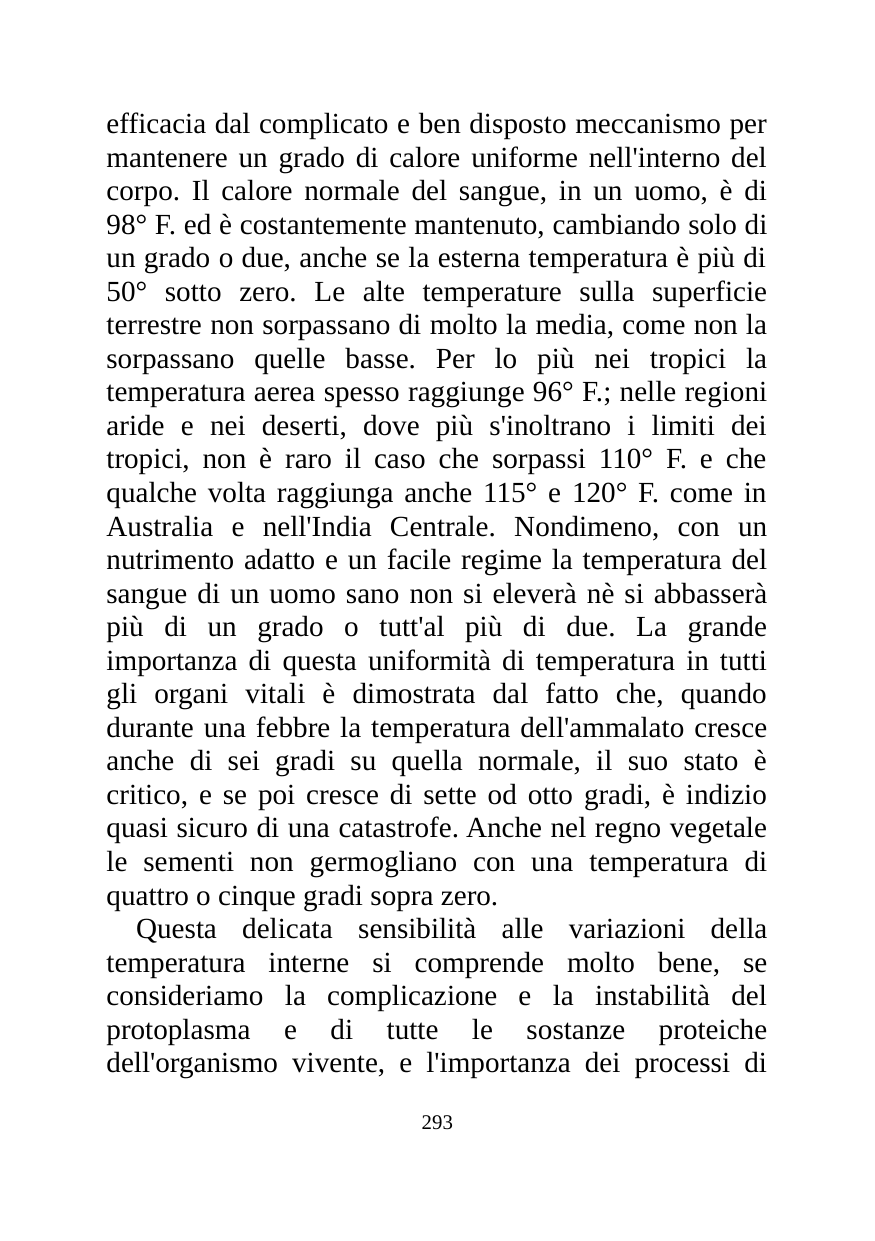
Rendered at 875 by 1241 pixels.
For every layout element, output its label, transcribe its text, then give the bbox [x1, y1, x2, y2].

text efficacia dal complicato e ben disposto meccanismo per mantenere un grado di calore uniforme nell'interno del corpo. Il calore normale del sangue, in un uomo, è di 98° F. ed è costantemente mantenuto, cambiando solo di un grado o due, anche se la esterna temperatura è più di 50° sotto zero. Le alte temperature sulla superficie terrestre non sorpassano di molto la media, come non la sorpassano quelle basse. Per lo più nei tropici la temperatura aerea spesso raggiunge 96° F.; nelle regioni aride e nei deserti, dove più s'inoltrano i limiti dei tropici, non è raro il caso che sorpassi 110° F. e che qualche volta raggiunga anche 115° e 120° F. come in Australia e nell'India Centrale. Nondimeno, con un nutrimento adatto e un facile regime la temperatura del sangue di un uomo sano non si eleverà nè si abbasserà più di un grado o tutt'al più di due. La grande importanza di questa uniformità di temperatura in tutti gli organi vitali è dimostrata dal fatto che, quando durante una febbre la temperatura dell'ammalato cresce anche di sei gradi su quella normale, il suo stato è critico, e se poi cresce di sette od otto gradi, è indizio quasi sicuro di una catastrofe. Anche nel regno vegetale le sementi non germogliano con una temperatura di quattro o cinque gradi sopra zero. [106, 106, 768, 911]
text Questa delicata sensibilità alle variazioni della temperatura interne si comprende molto bene, se consideriamo la complicazione e la instabilità del protoplasma e di tutte le sostanze proteiche dell'organismo vivente, e l'importanza dei processi di [106, 911, 768, 1079]
